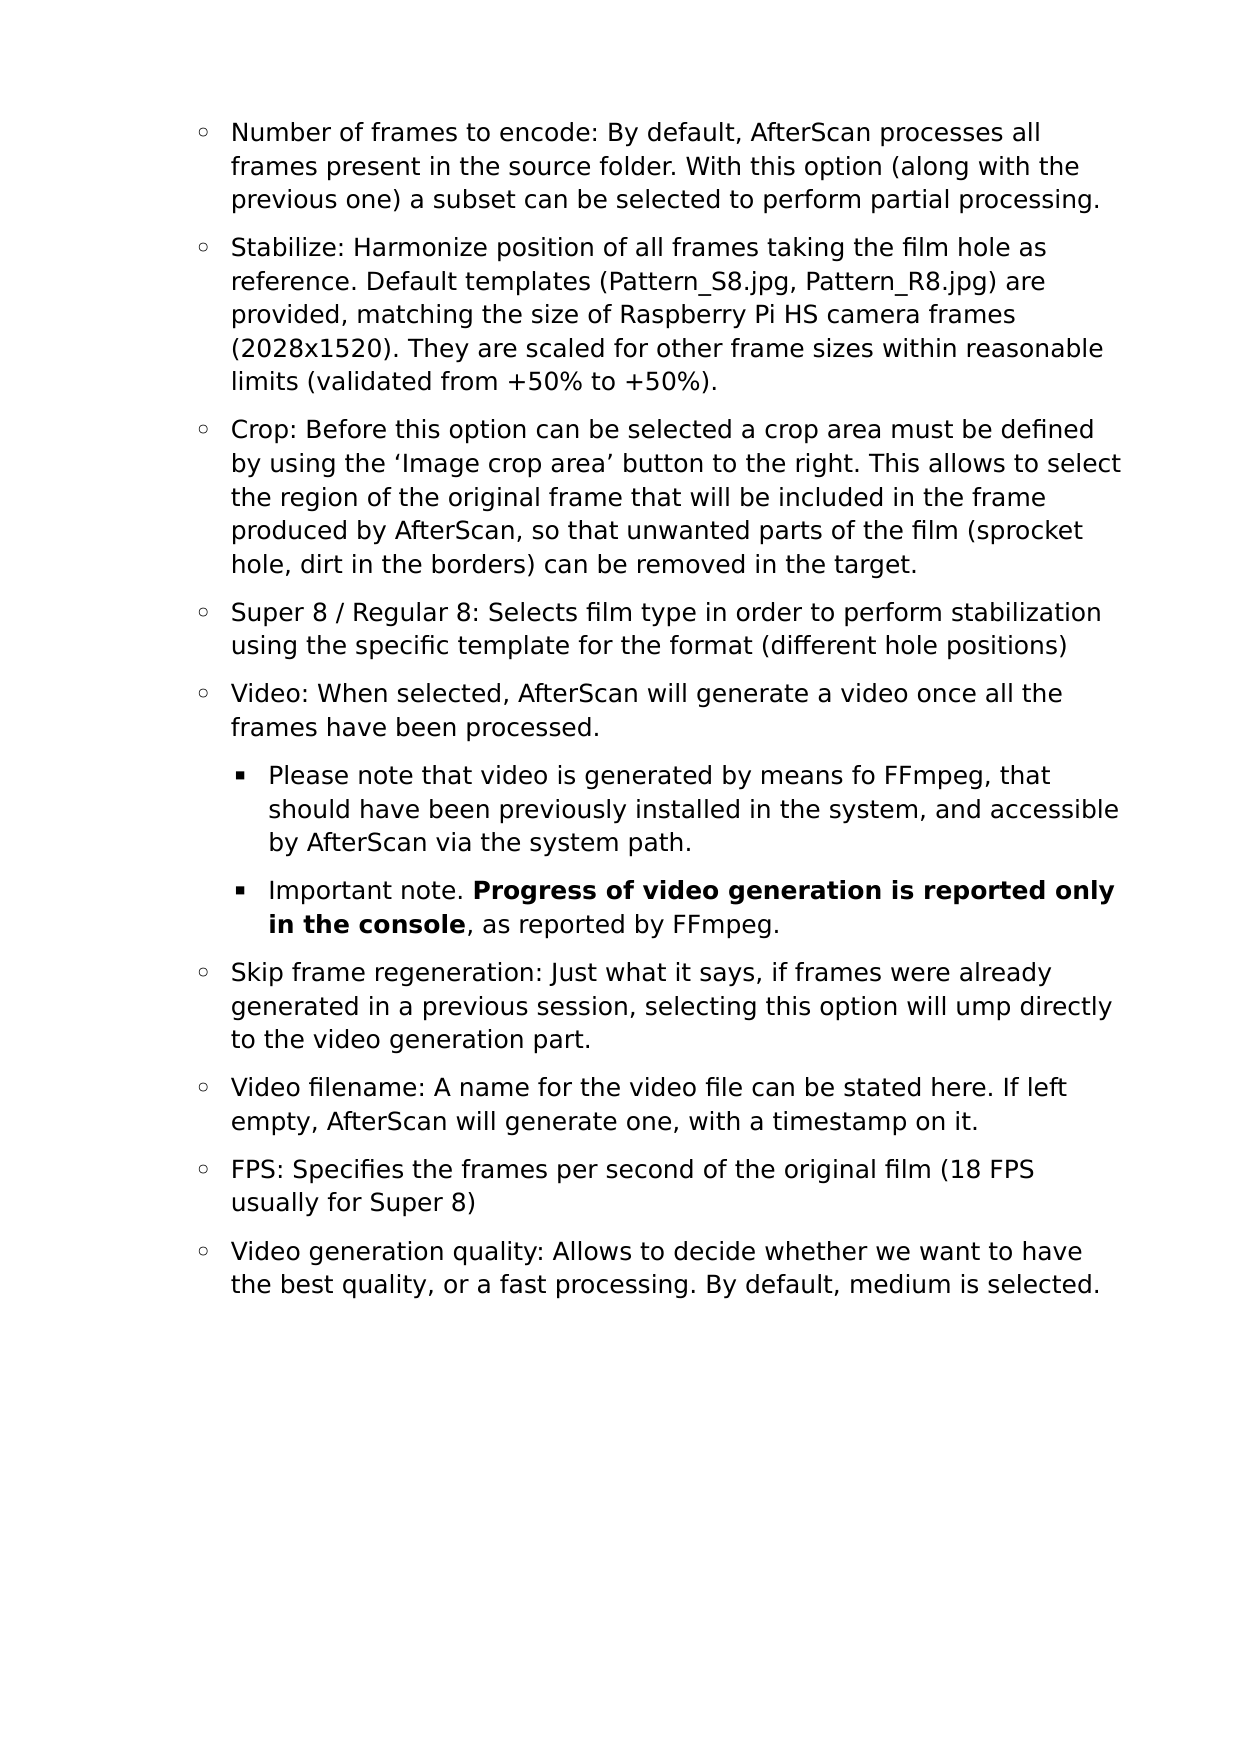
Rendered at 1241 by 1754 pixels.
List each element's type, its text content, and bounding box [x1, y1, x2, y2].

list Video: When selected, AfterScan will generate a video once all the frames have been processed. [193, 679, 1122, 742]
list FPS: Specifies the frames per second of the original film (18 FPS usually for Super 8) [193, 1155, 1122, 1218]
list Video generation quality: Allows to decide whether we want to have the best quality, or a fast processing. By default, medium is selected. [193, 1237, 1122, 1299]
list Crop: Before this option can be selected a crop area must be defined by using the ‘Image crop area’ button to the right. This allows to select the region of the original frame that will be included in the frame produced by AfterScan, so that unwanted parts of the film (sprocket hole, dirt in the borders) can be removed in the target. [193, 416, 1122, 579]
list Video filename: A name for the video file can be stated here. If left empty, AfterScan will generate one, with a timestamp on it. [193, 1073, 1122, 1136]
list Skip frame regeneration: Just what it says, if frames were already generated in a previous session, selecting this option will ump directly to the video generation part. [193, 958, 1122, 1054]
list Super 8 / Regular 8: Selects film type in order to perform stabilization using the specific template for the format (different hole positions) [193, 598, 1122, 661]
list Please note that video is generated by means fo FFmpeg, that should have been previously installed in the system, and accessible by AfterScan via the system path. [231, 761, 1122, 857]
list Important note. Progress of video generation is reported only in the console, as reported by FFmpeg. [231, 876, 1122, 939]
list Number of frames to encode: By default, AfterScan processes all frames present in the source folder. With this option (along with the previous one) a subset can be selected to perform partial processing. [193, 118, 1122, 214]
list Stabilize: Harmonize position of all frames taking the film hole as reference. Default templates (Pattern_S8.jpg, Pattern_R8.jpg) are provided, matching the size of Raspberry Pi HS camera frames (2028x1520). They are scaled for other frame sizes within reasonable limits (validated from +50% to +50%). [193, 233, 1122, 397]
